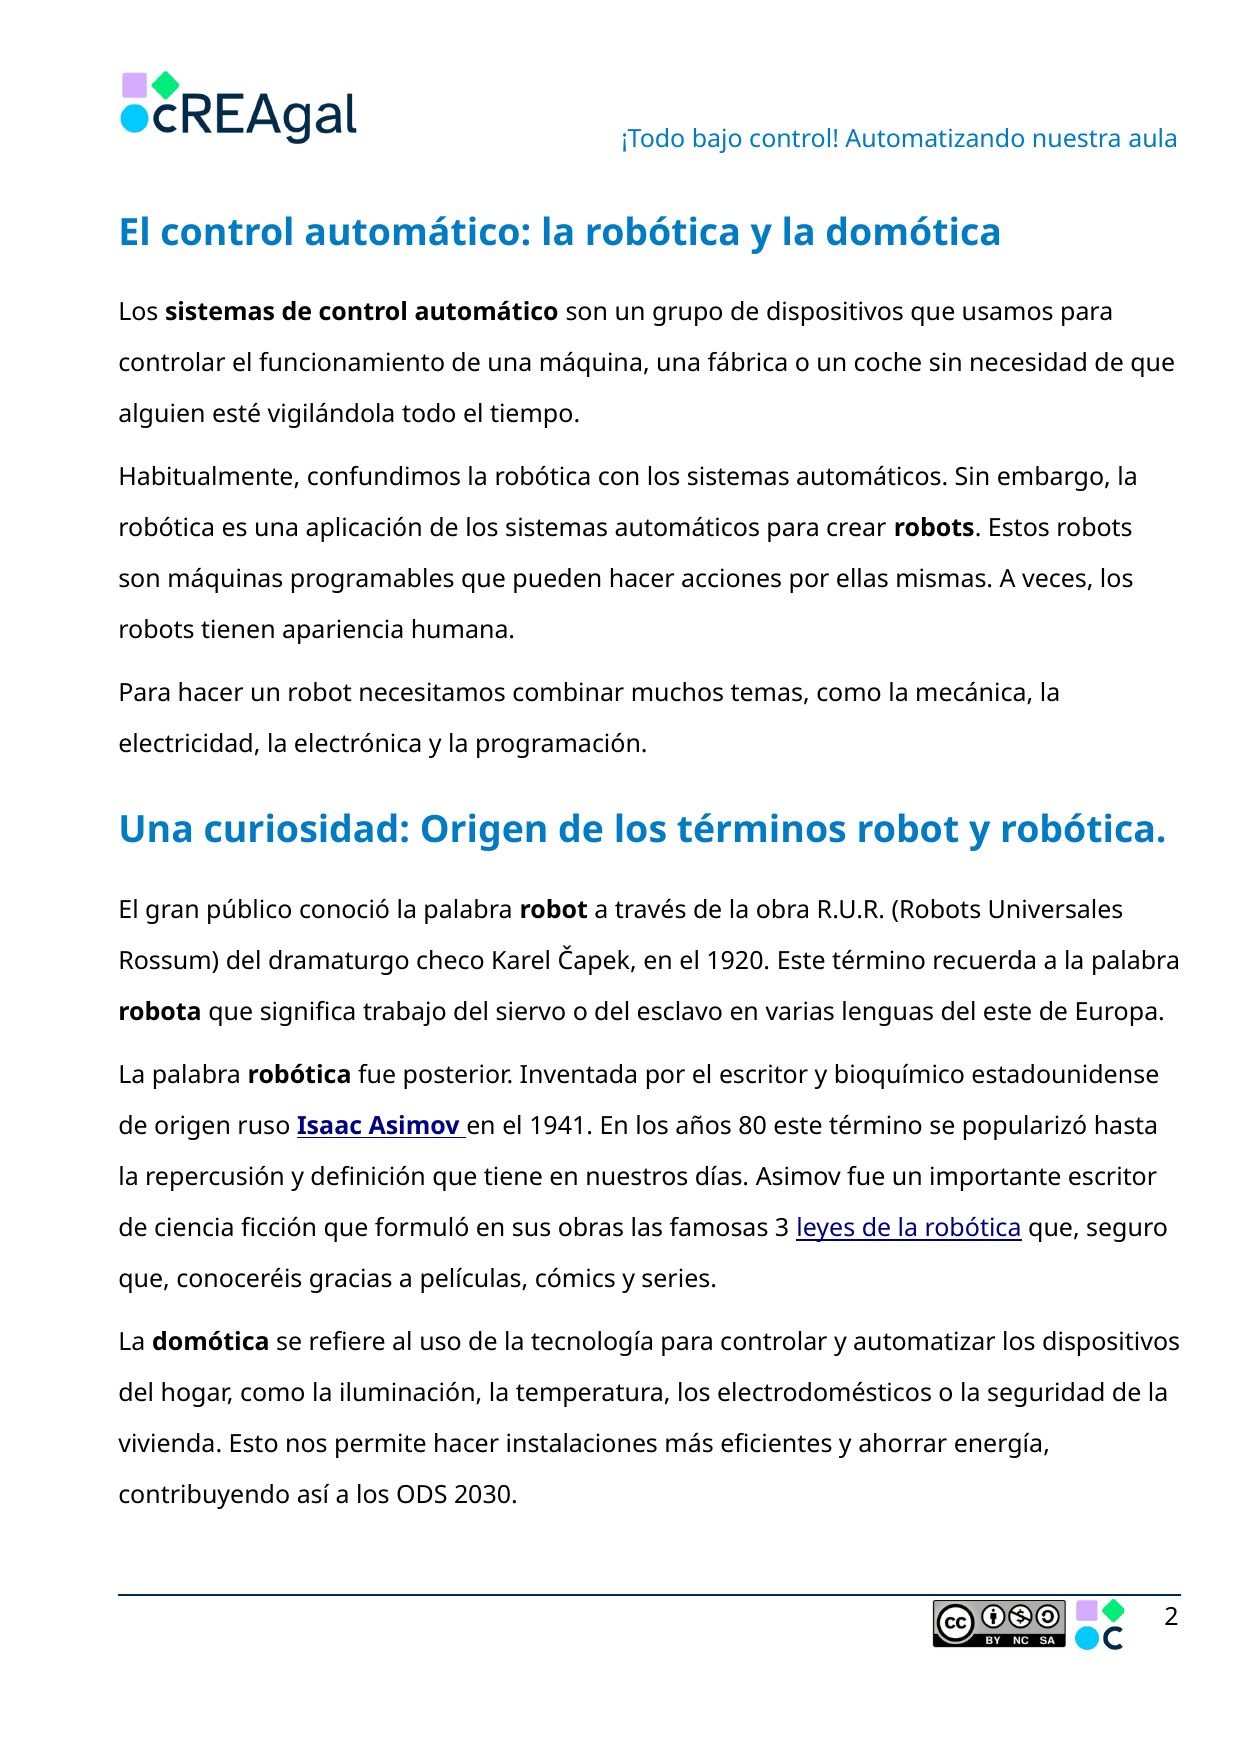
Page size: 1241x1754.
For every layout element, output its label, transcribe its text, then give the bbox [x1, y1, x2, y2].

subtitle Una curiosidad: Origen de los términos robot y robótica. [118, 803, 1181, 854]
text Habitualmente, confundimos la robótica con los sistemas automáticos. Sin embargo, la robótica es una aplicación de los sistemas automáticos para crear robots. Estos robots son máquinas programables que pueden hacer acciones por ellas mismas. A veces, los robots tienen apariencia humana. [118, 458, 1181, 646]
text El gran público conoció la palabra robot a través de la obra R.U.R. (Robots Universales Rossum) del dramaturgo checo Karel Čapek, en el 1920. Este término recuerda a la palabra robota que significa trabajo del siervo o del esclavo en varias lenguas del este de Europa. [118, 892, 1181, 1028]
picture [1075, 1599, 1125, 1650]
text La domótica se refiere al uso de la tecnología para controlar y automatizar los dispositivos del hogar, como la iluminación, la temperatura, los electrodomésticos o la seguridad de la vivienda. Esto nos permite hacer instalaciones más eficientes y ahorrar energía, contribuyendo así a los ODS 2030. [118, 1324, 1181, 1562]
picture [929, 1600, 1069, 1649]
picture [120, 71, 357, 144]
text Los sistemas de control automático son un grupo de dispositivos que usamos para controlar el funcionamiento de una máquina, una fábrica o un coche sin necesidad de que alguien esté vigilándola todo el tiempo. [118, 293, 1181, 430]
subtitle El control automático: la robótica y la domótica [118, 205, 1181, 256]
picture [1075, 1644, 1082, 1650]
text La palabra robótica fue posterior. Inventada por el escritor y bioquímico estadounidense de origen ruso Isaac Asimov en el 1941. En los años 80 este término se popularizó hasta la repercusión y definición que tiene en nuestros días. Asimov fue un importante escritor de ciencia ficción que formuló en sus obras las famosas 3 leyes de la robótica que, seguro que, conoceréis gracias a películas, cómics y series. [118, 1057, 1181, 1295]
text Para hacer un robot necesitamos combinar muchos temas, como la mecánica, la electricidad, la electrónica y la programación. [118, 674, 1181, 759]
